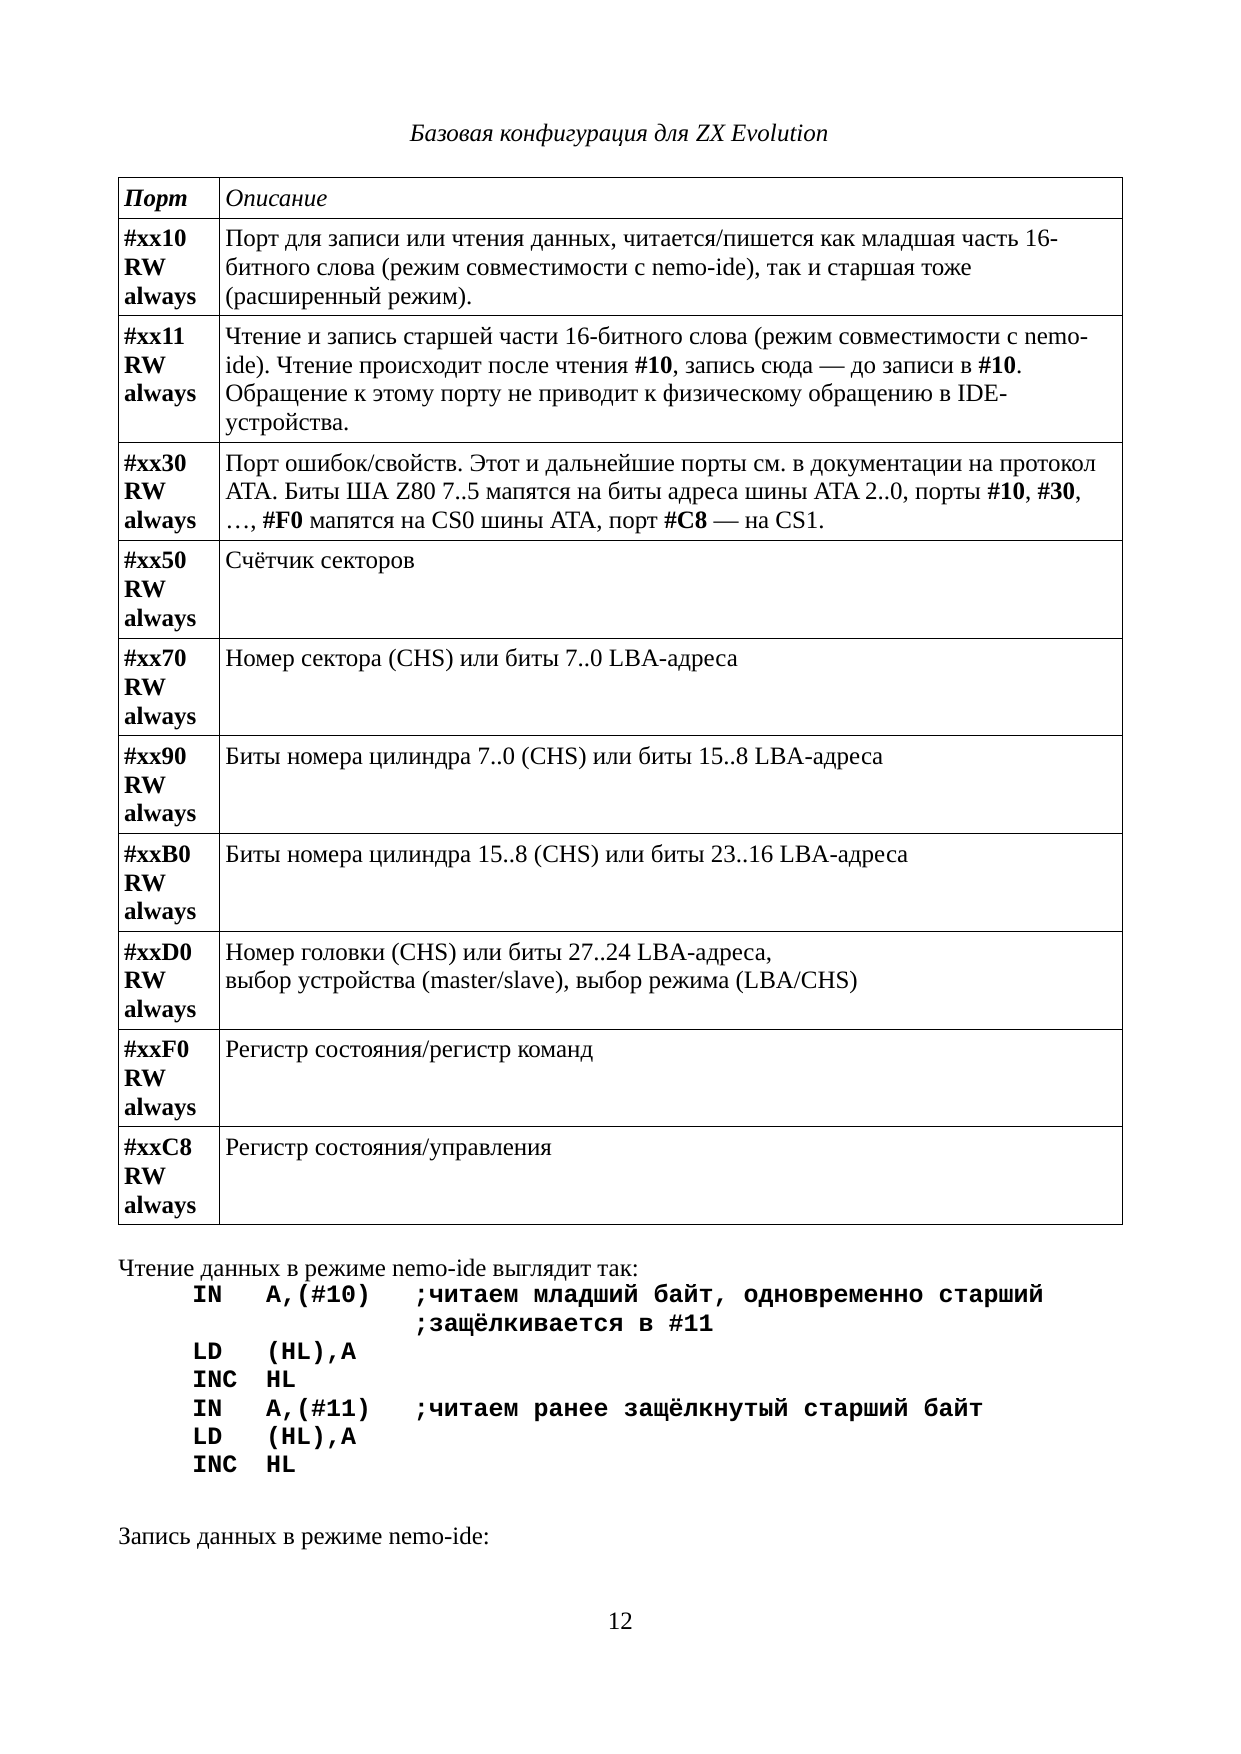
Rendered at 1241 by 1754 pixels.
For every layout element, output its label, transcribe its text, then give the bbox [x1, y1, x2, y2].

table_cell #xxD0 RW always [119, 932, 219, 1029]
text IN A,(#11) ;читаем ранее защёлкнутый старший байт [118, 1395, 1122, 1423]
table_cell Регистр состояния/регистр команд [220, 1030, 1122, 1126]
table_cell Биты номера цилиндра 7..0 (CHS) или биты 15..8 LBA-адреса [220, 736, 1122, 833]
text INC HL [118, 1452, 1122, 1480]
table_cell #xx11 RW always [119, 316, 219, 442]
table_cell #xx50 RW always [119, 541, 219, 637]
table_cell Биты номера цилиндра 15..8 (CHS) или биты 23..16 LBA-адреса [220, 834, 1122, 931]
table_cell #xx70 RW always [119, 639, 219, 735]
table_cell Чтение и запись старшей части 16-битного слова (режим совместимости с nemo-ide). Чтение происходит после чтения #10, запись сюда — до записи в #10. Обращение к этому порту не приводит к физическому обращению в IDE-устройства. [220, 316, 1122, 442]
table_cell #xxC8 RW always [119, 1127, 219, 1224]
text Чтение данных в режиме nemo-ide выглядит так: [118, 1253, 1122, 1282]
table_cell #xx90 RW always [119, 736, 219, 833]
text Запись данных в режиме nemo-ide: [118, 1521, 1122, 1550]
table_cell Счётчик секторов [220, 541, 1122, 637]
table_cell #xx30 RW always [119, 443, 219, 539]
table_header Порт [119, 178, 219, 217]
table_cell Порт ошибок/свойств. Этот и дальнейшие порты см. в документации на протокол ATA. Биты ША Z80 7..5 мапятся на биты адреса шины ATA 2..0, порты #10, #30, …, #F0 мапятся на CS0 шины ATA, порт #С8 — на CS1. [220, 443, 1122, 539]
table_cell Порт для записи или чтения данных, читается/пишется как младшая часть 16-битного слова (режим совместимости с nemo-ide), так и старшая тоже (расширенный режим). [220, 219, 1122, 315]
text INC HL [118, 1367, 1122, 1395]
table_header Описание [220, 178, 1122, 217]
text IN A,(#10) ;читаем младший байт, одновременно старший ;защёлкивается в #11 [118, 1282, 1122, 1338]
table_cell Регистр состояния/управления [220, 1127, 1122, 1224]
text LD (HL),A [118, 1338, 1122, 1367]
table_cell Номер сектора (CHS) или биты 7..0 LBA-адреса [220, 639, 1122, 735]
text LD (HL),A [118, 1423, 1122, 1452]
table_cell #xx10 RW always [119, 219, 219, 315]
table_cell #xxB0 RW always [119, 834, 219, 931]
table_cell #xxF0 RW always [119, 1030, 219, 1126]
table_cell Номер головки (CHS) или биты 27..24 LBA-адреса, выбор устройства (master/slave), выбор режима (LBA/CHS) [220, 932, 1122, 1029]
